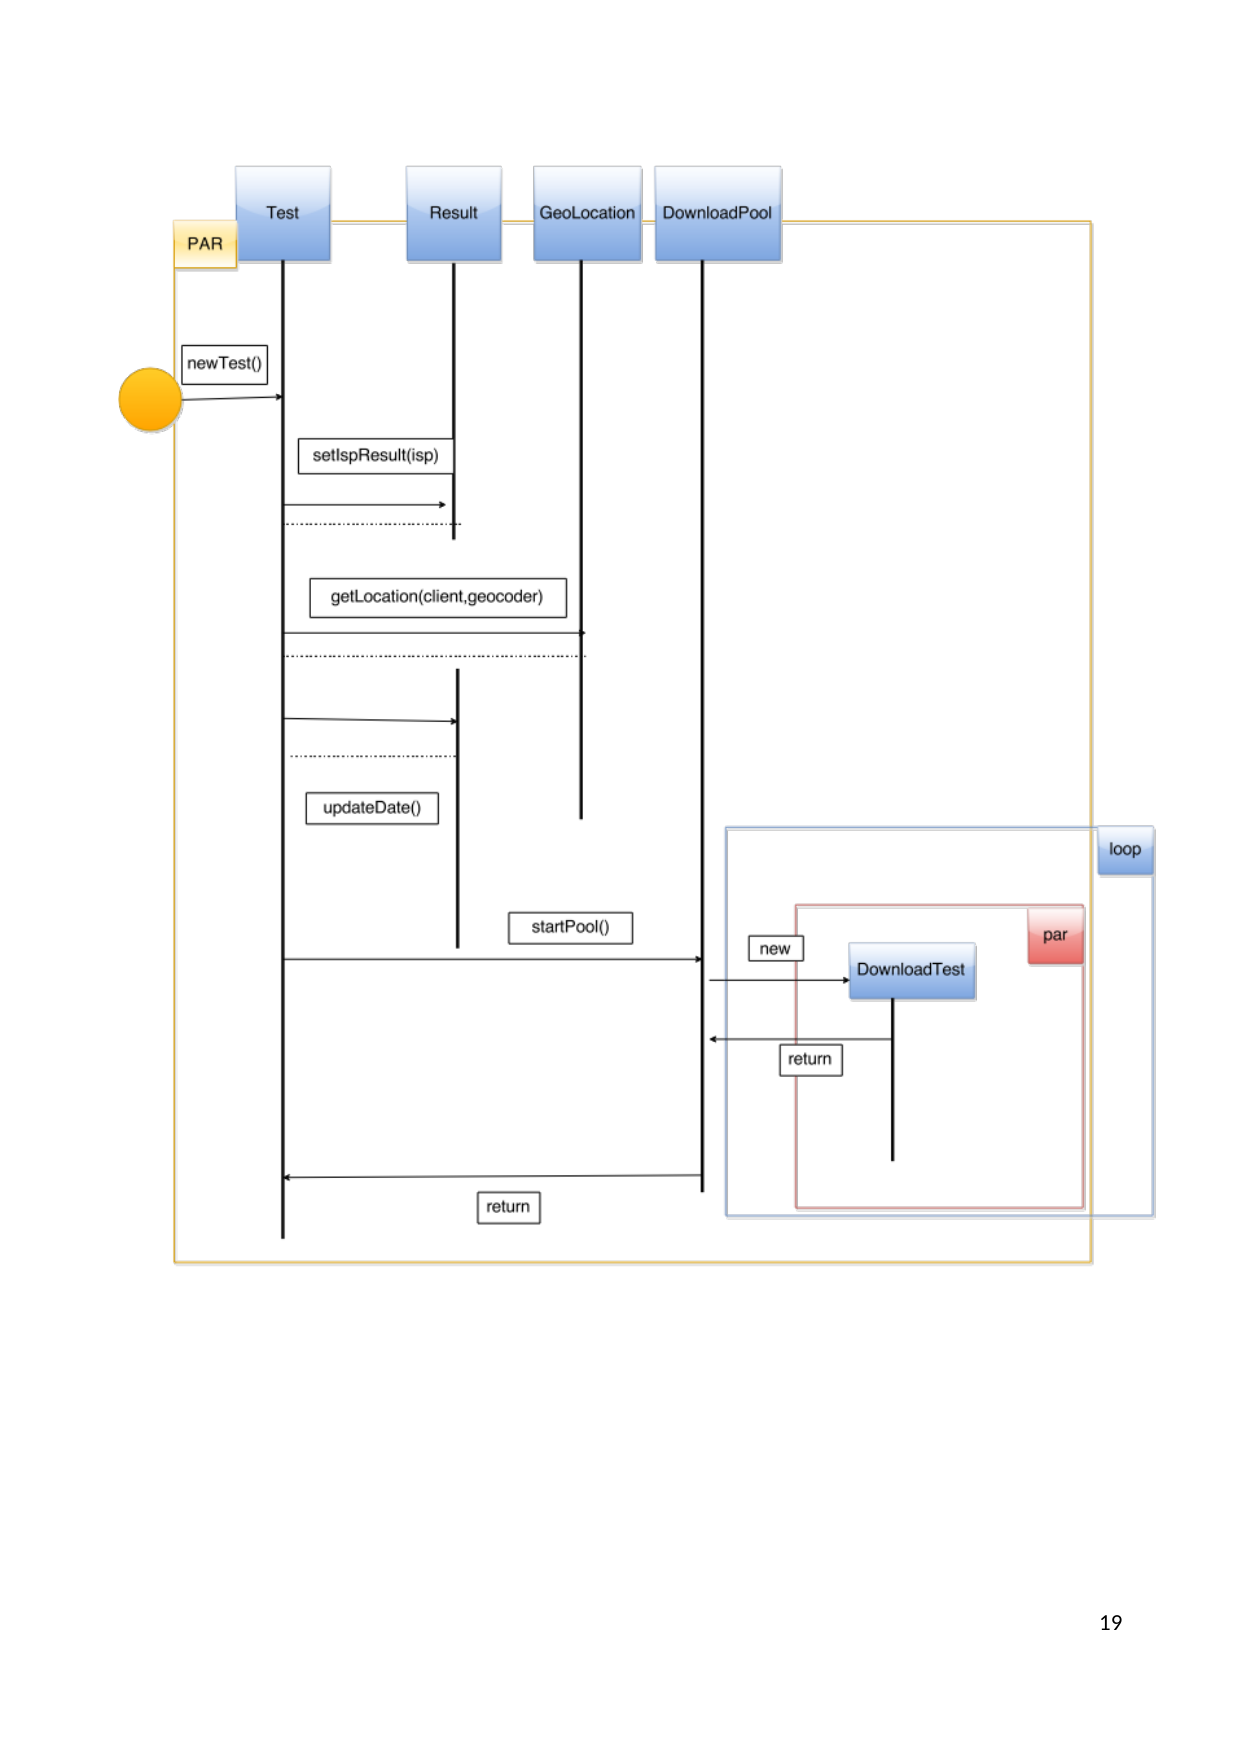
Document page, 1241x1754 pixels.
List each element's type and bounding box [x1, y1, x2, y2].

picture [118, 165, 1158, 1270]
